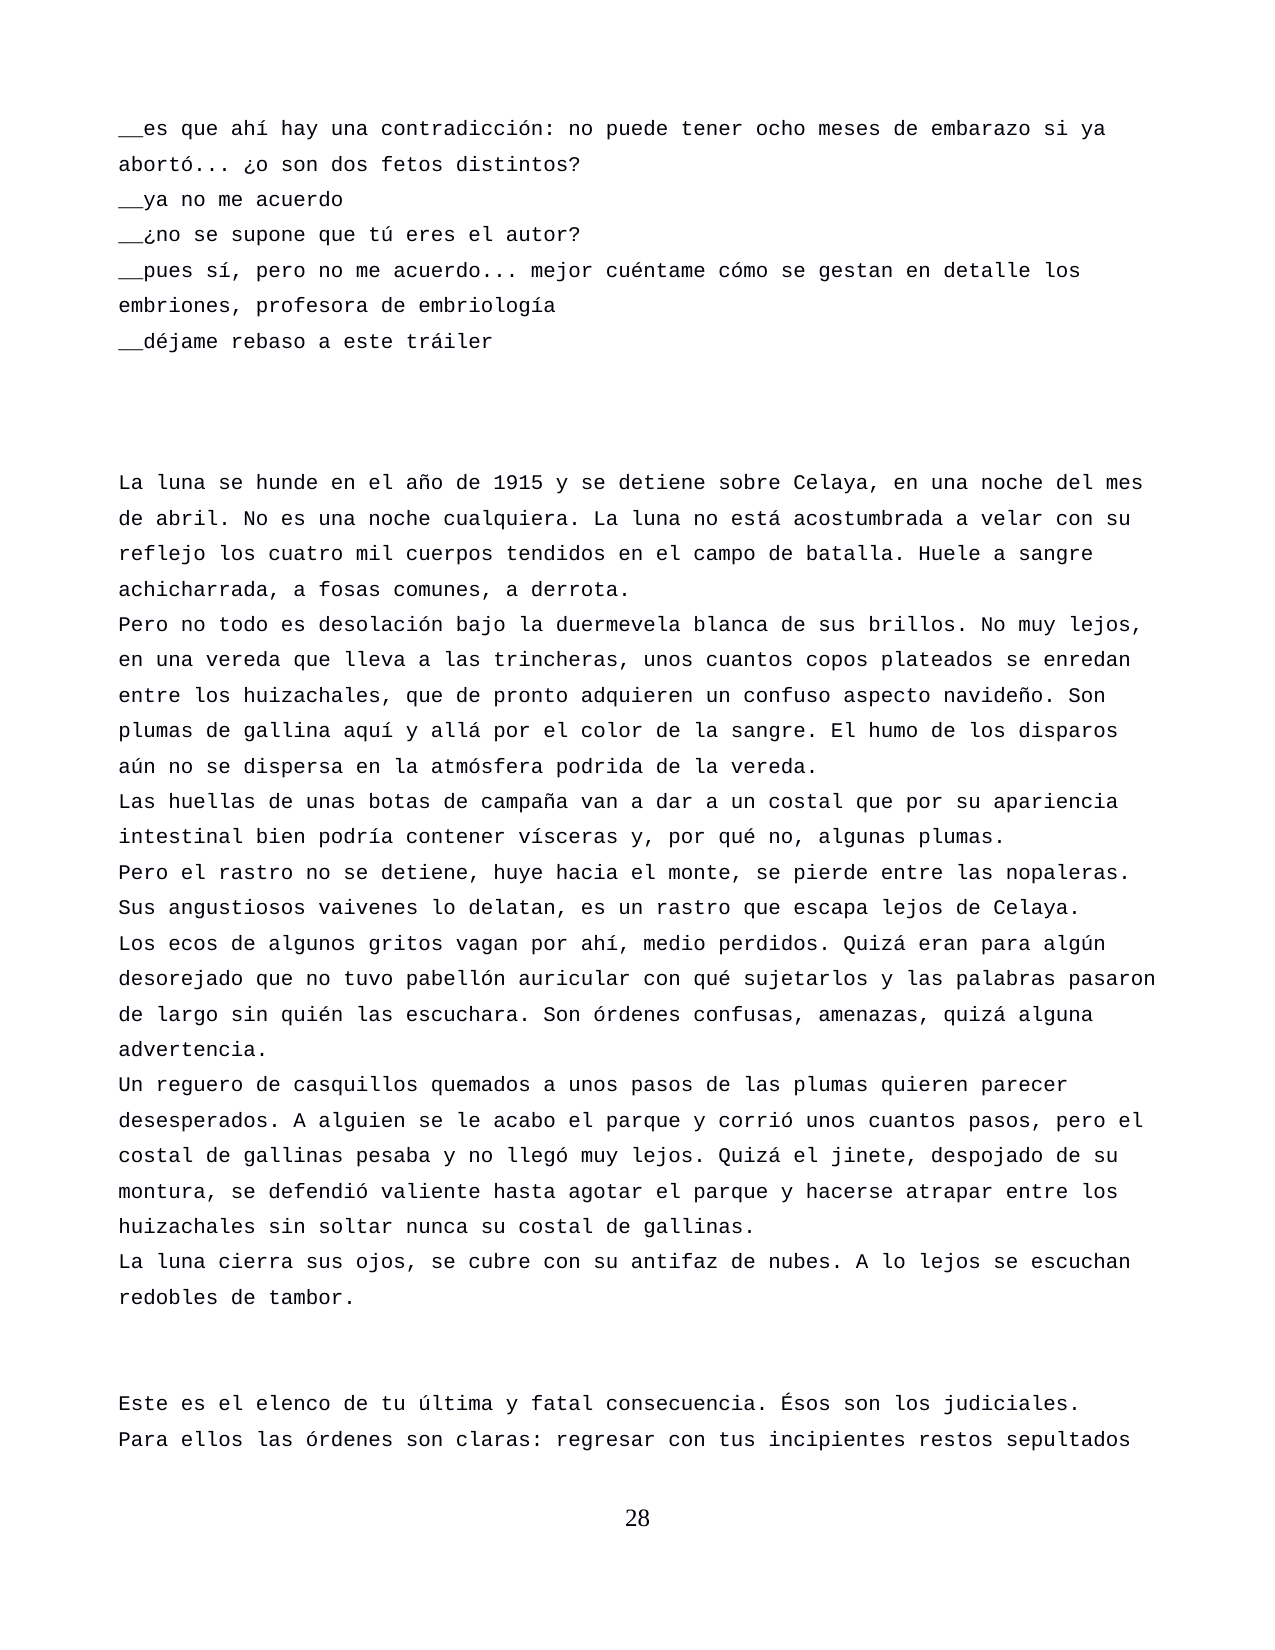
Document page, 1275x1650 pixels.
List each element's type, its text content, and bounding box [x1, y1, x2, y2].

text La luna se hunde en el año de 1915 y se detiene sobre Celaya, en una noche del mes de abril. No es una noche cualquiera. La luna no está acostumbrada a velar con su reflejo los cuatro mil cuerpos tendidos en el campo de batalla. Huele a sangre achicharrada, a fosas comunes, a derrota. [118, 472, 1157, 602]
text __déjame rebaso a este tráiler [118, 331, 1157, 354]
text Las huellas de unas botas de campaña van a dar a un costal que por su apariencia intestinal bien podría contener vísceras y, por qué no, algunas plumas. [118, 791, 1157, 850]
text Pero no todo es desolación bajo la duermevela blanca de sus brillos. No muy lejos, en una vereda que lleva a las trincheras, unos cuantos copos plateados se enredan entre los huizachales, que de pronto adquieren un confuso aspecto navideño. Son plumas de gallina aquí y allá por el color de la sangre. El humo de los disparos aún no se dispersa en la atmósfera podrida de la vereda. [118, 614, 1157, 779]
text Para ellos las órdenes son claras: regresar con tus incipientes restos sepultados [118, 1428, 1157, 1452]
text Este es el elenco de tu última y fatal consecuencia. Ésos son los judiciales. [118, 1393, 1157, 1417]
text __pues sí, pero no me acuerdo... mejor cuéntame cómo se gestan en detalle los embriones, profesora de embriología [118, 260, 1157, 319]
text Pero el rastro no se detiene, huye hacia el monte, se pierde entre las nopaleras. [118, 862, 1157, 886]
text __¿no se supone que tú eres el autor? [118, 224, 1157, 248]
text __ya no me acuerdo [118, 189, 1157, 213]
text La luna cierra sus ojos, se cubre con su antifaz de nubes. A lo lejos se escuchan redobles de tambor. [118, 1251, 1157, 1311]
text __es que ahí hay una contradicción: no puede tener ocho meses de embarazo si ya abortó... ¿o son dos fetos distintos? [118, 118, 1157, 177]
text Un reguero de casquillos quemados a unos pasos de las plumas quieren parecer desesperados. A alguien se le acabo el parque y corrió unos cuantos pasos, pero el costal de gallinas pesaba y no llegó muy lejos. Quizá el jinete, despojado de su montura, se defendió valiente hasta agotar el parque y hacerse atrapar entre los huizachales sin soltar nunca su costal de gallinas. [118, 1074, 1157, 1240]
text Los ecos de algunos gritos vagan por ahí, medio perdidos. Quizá eran para algún desorejado que no tuvo pabellón auricular con qué sujetarlos y las palabras pasaron de largo sin quién las escuchara. Son órdenes confusas, amenazas, quizá alguna advertencia. [118, 933, 1157, 1063]
text Sus angustiosos vaivenes lo delatan, es un rastro que escapa lejos de Celaya. [118, 897, 1157, 921]
